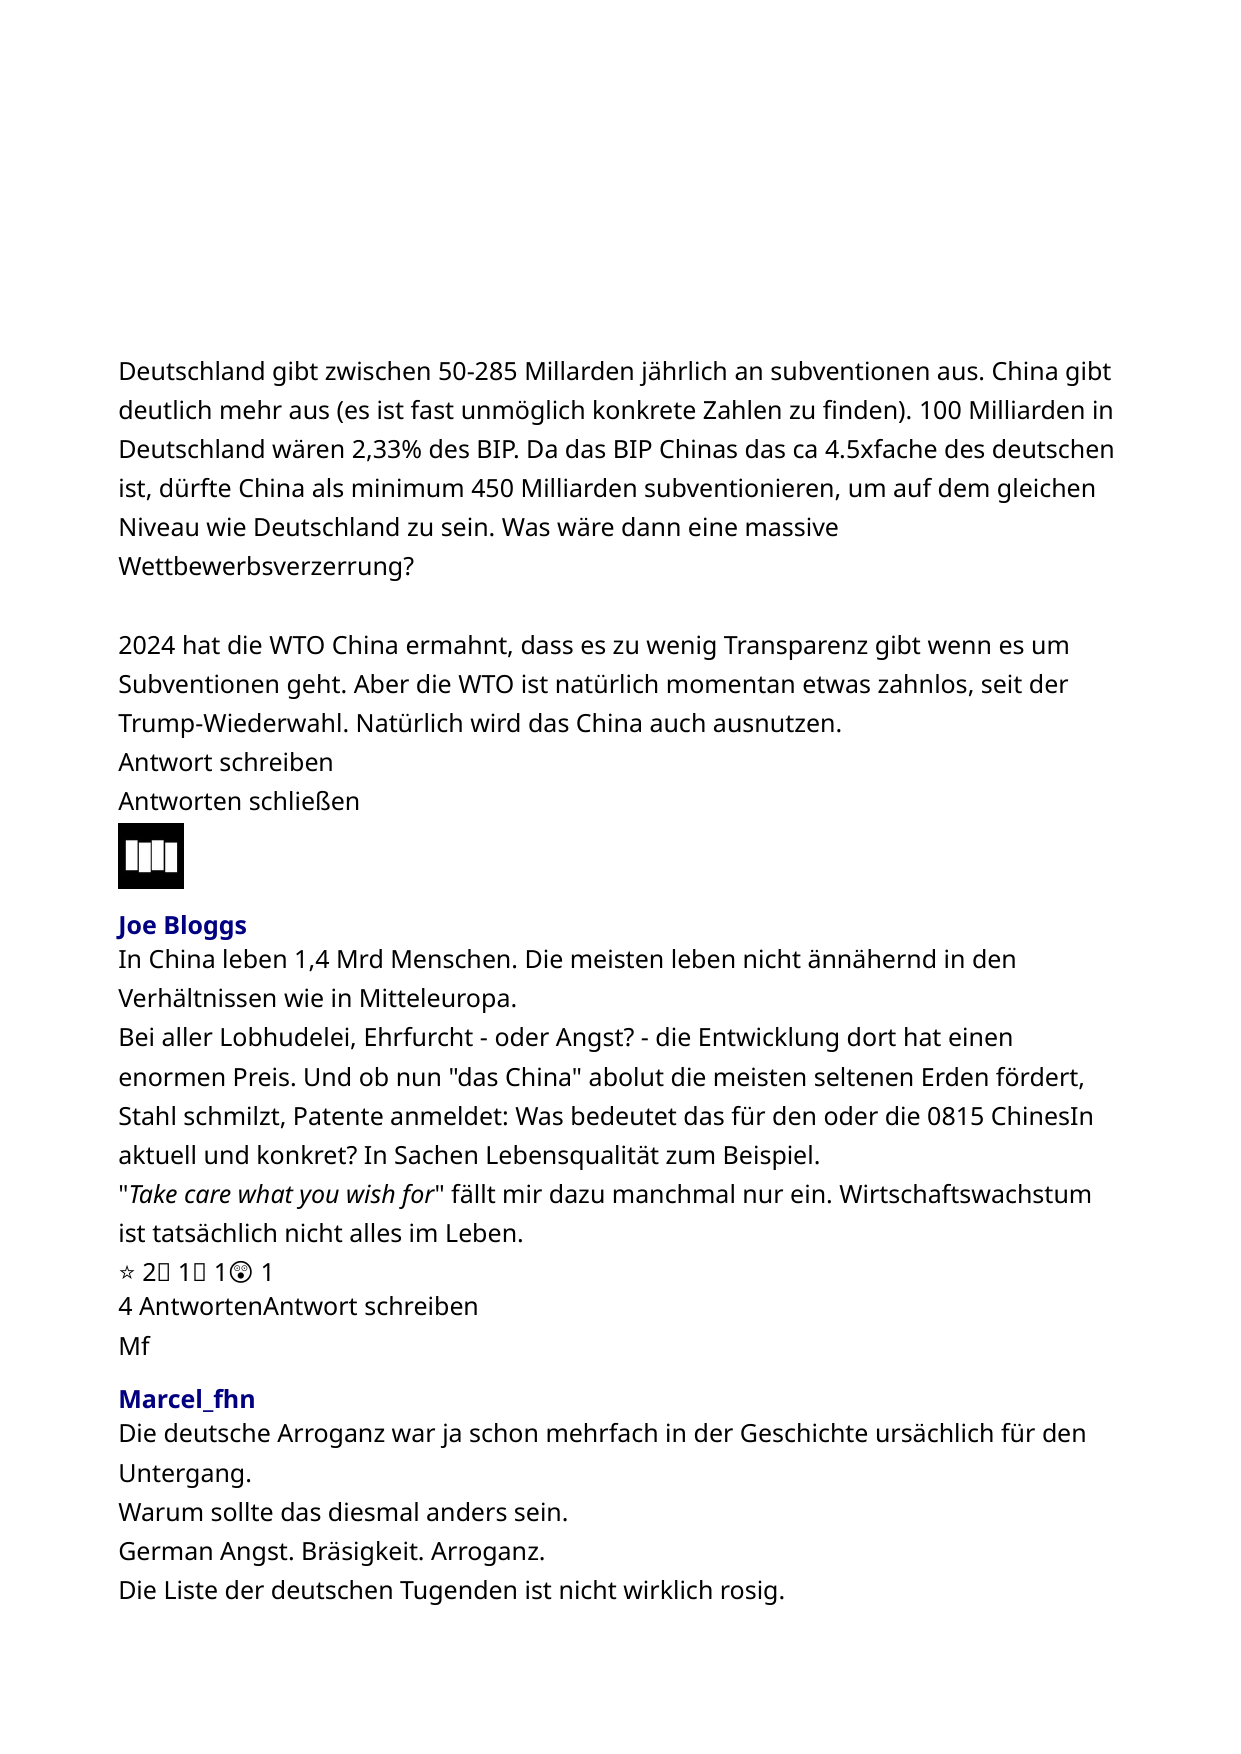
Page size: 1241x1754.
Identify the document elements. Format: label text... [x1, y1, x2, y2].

subtitle Marcel_fhn [118, 1382, 1122, 1416]
text In China leben 1,4 Mrd Menschen. Die meisten leben nicht ännähernd in den Verhältnissen wie in Mitteleuropa. [118, 942, 1122, 1015]
text Warum sollte das diesmal anders sein. [118, 1494, 1122, 1528]
text Bei aller Lobhudelei, Ehrfurcht - oder Angst? - die Entwicklung dort hat einen enormen Preis. Und ob nun "das China" abolut die meisten seltenen Erden fördert, Stahl schmilzt, Patente anmeldet: Was bedeutet das für den oder die 0815 ChinesIn aktuell und konkret? In Sachen Lebensqualität zum Beispiel. [118, 1020, 1122, 1172]
text 4 AntwortenAntwort schreiben [118, 1289, 1122, 1323]
picture [118, 823, 184, 889]
text Antwort schreiben [118, 745, 1122, 779]
text German Angst. Bräsigkeit. Arroganz. [118, 1533, 1122, 1568]
text Antworten schließen [118, 784, 1122, 818]
subtitle Joe Bloggs [118, 908, 1122, 942]
text Mf [118, 1328, 1122, 1362]
text "Take care what you wish for" fällt mir dazu manchmal nur ein. Wirtschaftswachstum ist tatsächlich nicht alles im Leben. [118, 1177, 1122, 1250]
text https://www.tagesschau.de/wirtschaft/verbraucher/staat-subventionen-finanzhilfen-100.html https://de.statista.com/statistik/daten/studie/161486/umfrage/subventionen-an-die-deutsche-wirtschaft/ Deutschland gibt zwischen 50-285 Millarden jährlich an subventionen aus. China gibt deutlich mehr aus (es ist fast unmöglich konkrete Zahlen zu finden). 100 Milliarden in Deutschland wären 2,33% des BIP. Da das BIP Chinas das ca 4.5xfache des deutschen ist, dürfte China als minimum 450 Milliarden subventionieren, um auf dem gleichen Niveau wie Deutschland zu sein. Was wäre dann eine massive Wettbewerbsverzerrung? 2024 hat die WTO China ermahnt, dass es zu wenig Transparenz gibt wenn es um Subventionen geht. Aber die WTO ist natürlich momentan etwas zahnlos, seit der Trump-Wiederwahl. Natürlich wird das China auch ausnutzen. [118, 118, 1122, 740]
text Die Liste der deutschen Tugenden ist nicht wirklich rosig. [118, 1573, 1122, 1607]
text ⭐️ 2🙁 1🤨 1😲 1 [118, 1255, 1122, 1289]
text Die deutsche Arroganz war ja schon mehrfach in der Geschichte ursächlich für den Untergang. [118, 1416, 1122, 1489]
